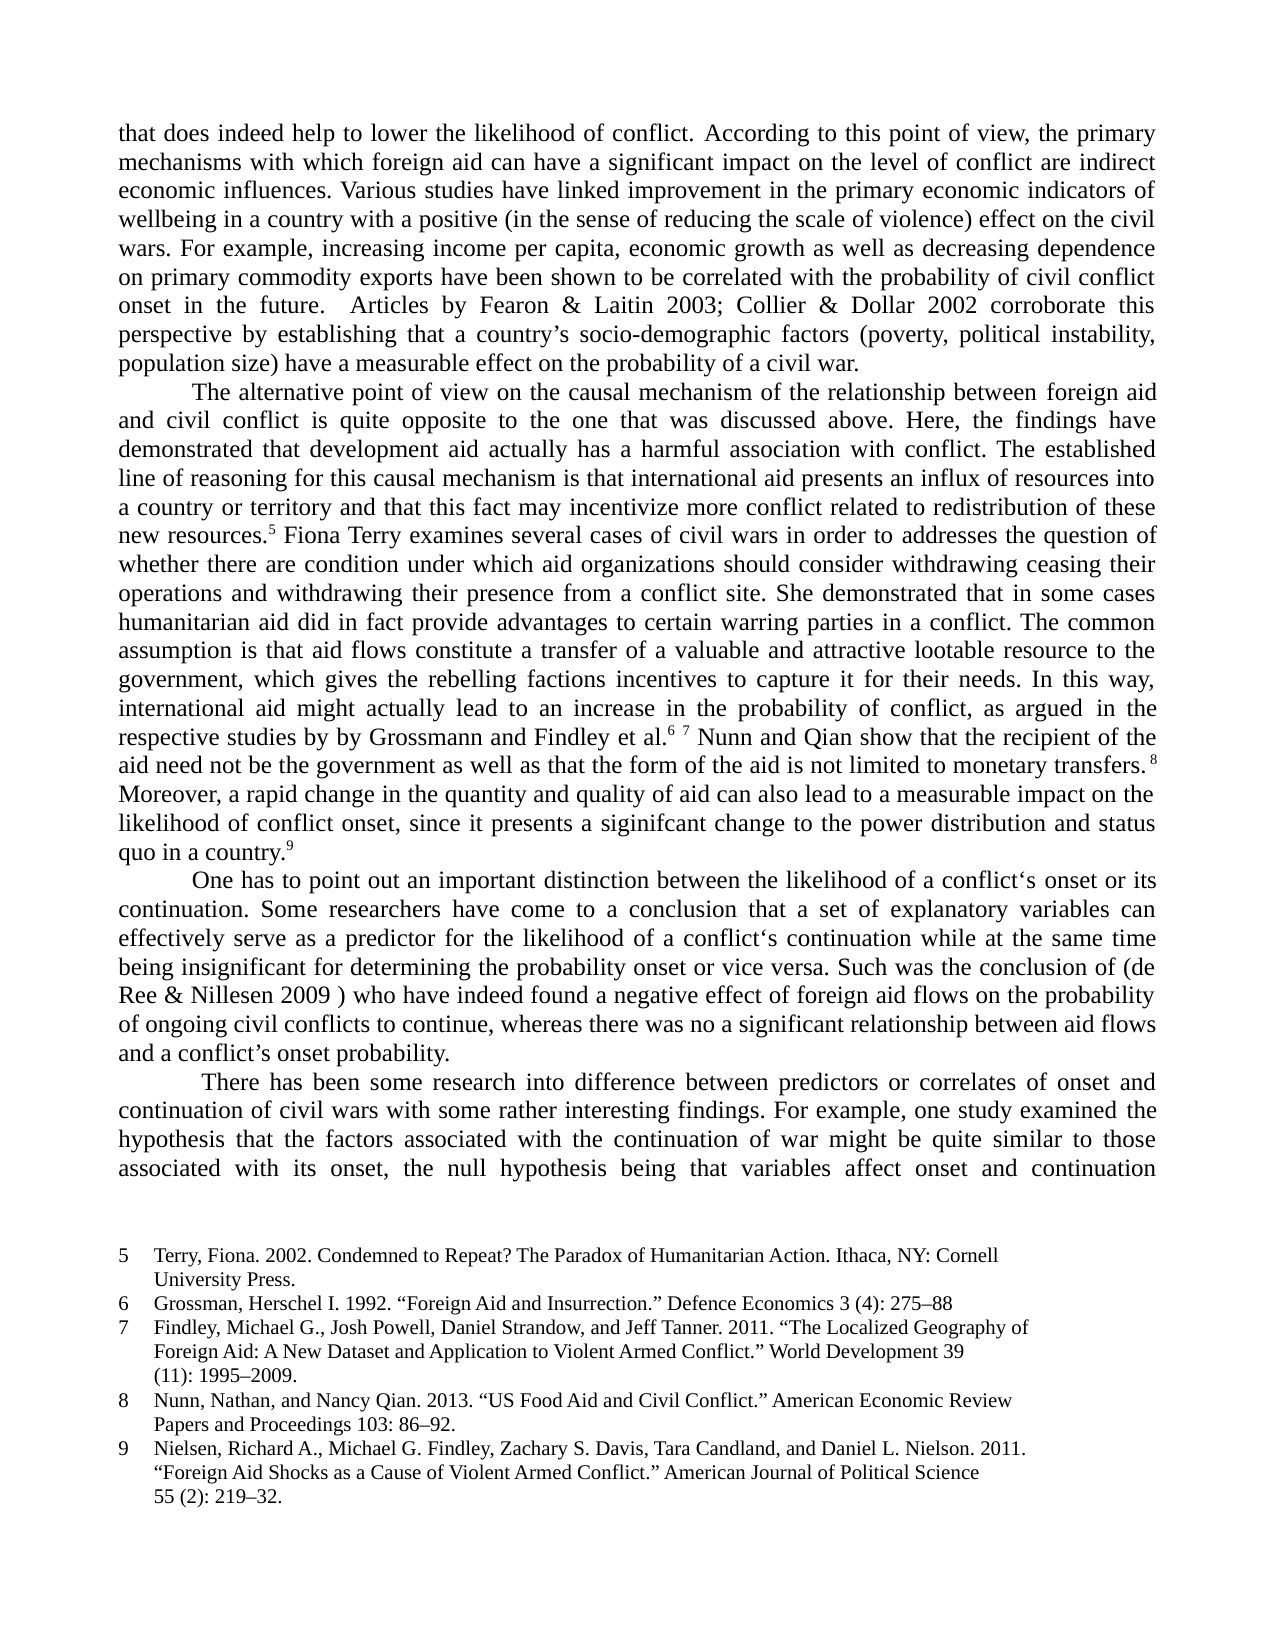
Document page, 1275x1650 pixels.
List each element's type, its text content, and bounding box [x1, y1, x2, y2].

text One has to point out an important distinction between the likelihood of a conflict‘s onset or its continuation. Some researchers have come to a conclusion that a set of explanatory variables can effectively serve as a predictor for the likelihood of a conflict‘s continuation while at the same time being insignificant for determining the probability onset or vice versa. Such was the conclusion of (de Ree & Nillesen 2009 ) who have indeed found a negative effect of foreign aid flows on the probability of ongoing civil conflicts to continue, whereas there was no a significant relationship between aid flows and a conflict’s onset probability. [118, 866, 1157, 1067]
text Nielsen, Richard A., Michael G. Findley, Zachary S. Davis, Tara Candland, and Daniel L. Nielson. 2011. “Foreign Aid Shocks as a Cause of Violent Armed Conflict.” American Journal of Political Science 55 (2): 219–32. [118, 1436, 1157, 1532]
text The alternative point of view on the causal mechanism of the relationship between foreign aid and civil conflict is quite opposite to the one that was discussed above. Here, the findings have demonstrated that development aid actually has a harmful association with conflict. The established line of reasoning for this causal mechanism is that international aid presents an influx of resources into a country or territory and that this fact may incentivize more conflict related to redistribution of these new resources. Fiona Terry examines several cases of civil wars in order to addresses the question of whether there are condition under which aid organizations should consider withdrawing ceasing their operations and withdrawing their presence from a conflict site. She demonstrated that in some cases humanitarian aid did in fact provide advantages to certain warring parties in a conflict. The common assumption is that aid flows constitute a transfer of a valuable and attractive lootable resource to the government, which gives the rebelling factions incentives to capture it for their needs. In this way, international aid might actually lead to an increase in the probability of conflict, as argued in the respective studies by by Grossmann and Findley et al. Nunn and Qian show that the recipient of the aid need not be the government as well as that the form of the aid is not limited to monetary transfers. Moreover, a rapid change in the quantity and quality of aid can also lead to a measurable impact on the likelihood of conflict onset, since it presents a siginifcant change to the power distribution and status quo in a country. [118, 377, 1157, 866]
text There has been some research into difference between predictors or correlates of onset and continuation of civil wars with some rather interesting findings. For example, one study examined the hypothesis that the factors associated with the continuation of war might be quite similar to those associated with its onset, the null hypothesis being that variables affect onset and continuation [118, 1067, 1157, 1182]
text Grossman, Herschel I. 1992. “Foreign Aid and Insurrection.” Defence Economics 3 (4): 275–88 [118, 1291, 1157, 1315]
text Nunn, Nathan, and Nancy Qian. 2013. “US Food Aid and Civil Conflict.” American Economic Review Papers and Proceedings 103: 86–92. [118, 1387, 1157, 1436]
text Findley, Michael G., Josh Powell, Daniel Strandow, and Jeff Tanner. 2011. “The Localized Geography of Foreign Aid: A New Dataset and Application to Violent Armed Conflict.” World Development 39 (11): 1995–2009. [118, 1315, 1157, 1387]
text that does indeed help to lower the likelihood of conflict. According to this point of view, the primary mechanisms with which foreign aid can have a significant impact on the level of conflict are indirect economic influences. Various studies have linked improvement in the primary economic indicators of wellbeing in a country with a positive (in the sense of reducing the scale of violence) effect on the civil wars. For example, increasing income per capita, economic growth as well as decreasing dependence on primary commodity exports have been shown to be correlated with the probability of civil conflict onset in the future. Articles by Fearon & Laitin 2003; Collier & Dollar 2002 corroborate this perspective by establishing that a country’s socio-demographic factors (poverty, political instability, population size) have a measurable effect on the probability of a civil war. [118, 118, 1157, 377]
text Terry, Fiona. 2002. Condemned to Repeat? The Paradox of Humanitarian Action. Ithaca, NY: Cornell University Press. [118, 1243, 1157, 1291]
